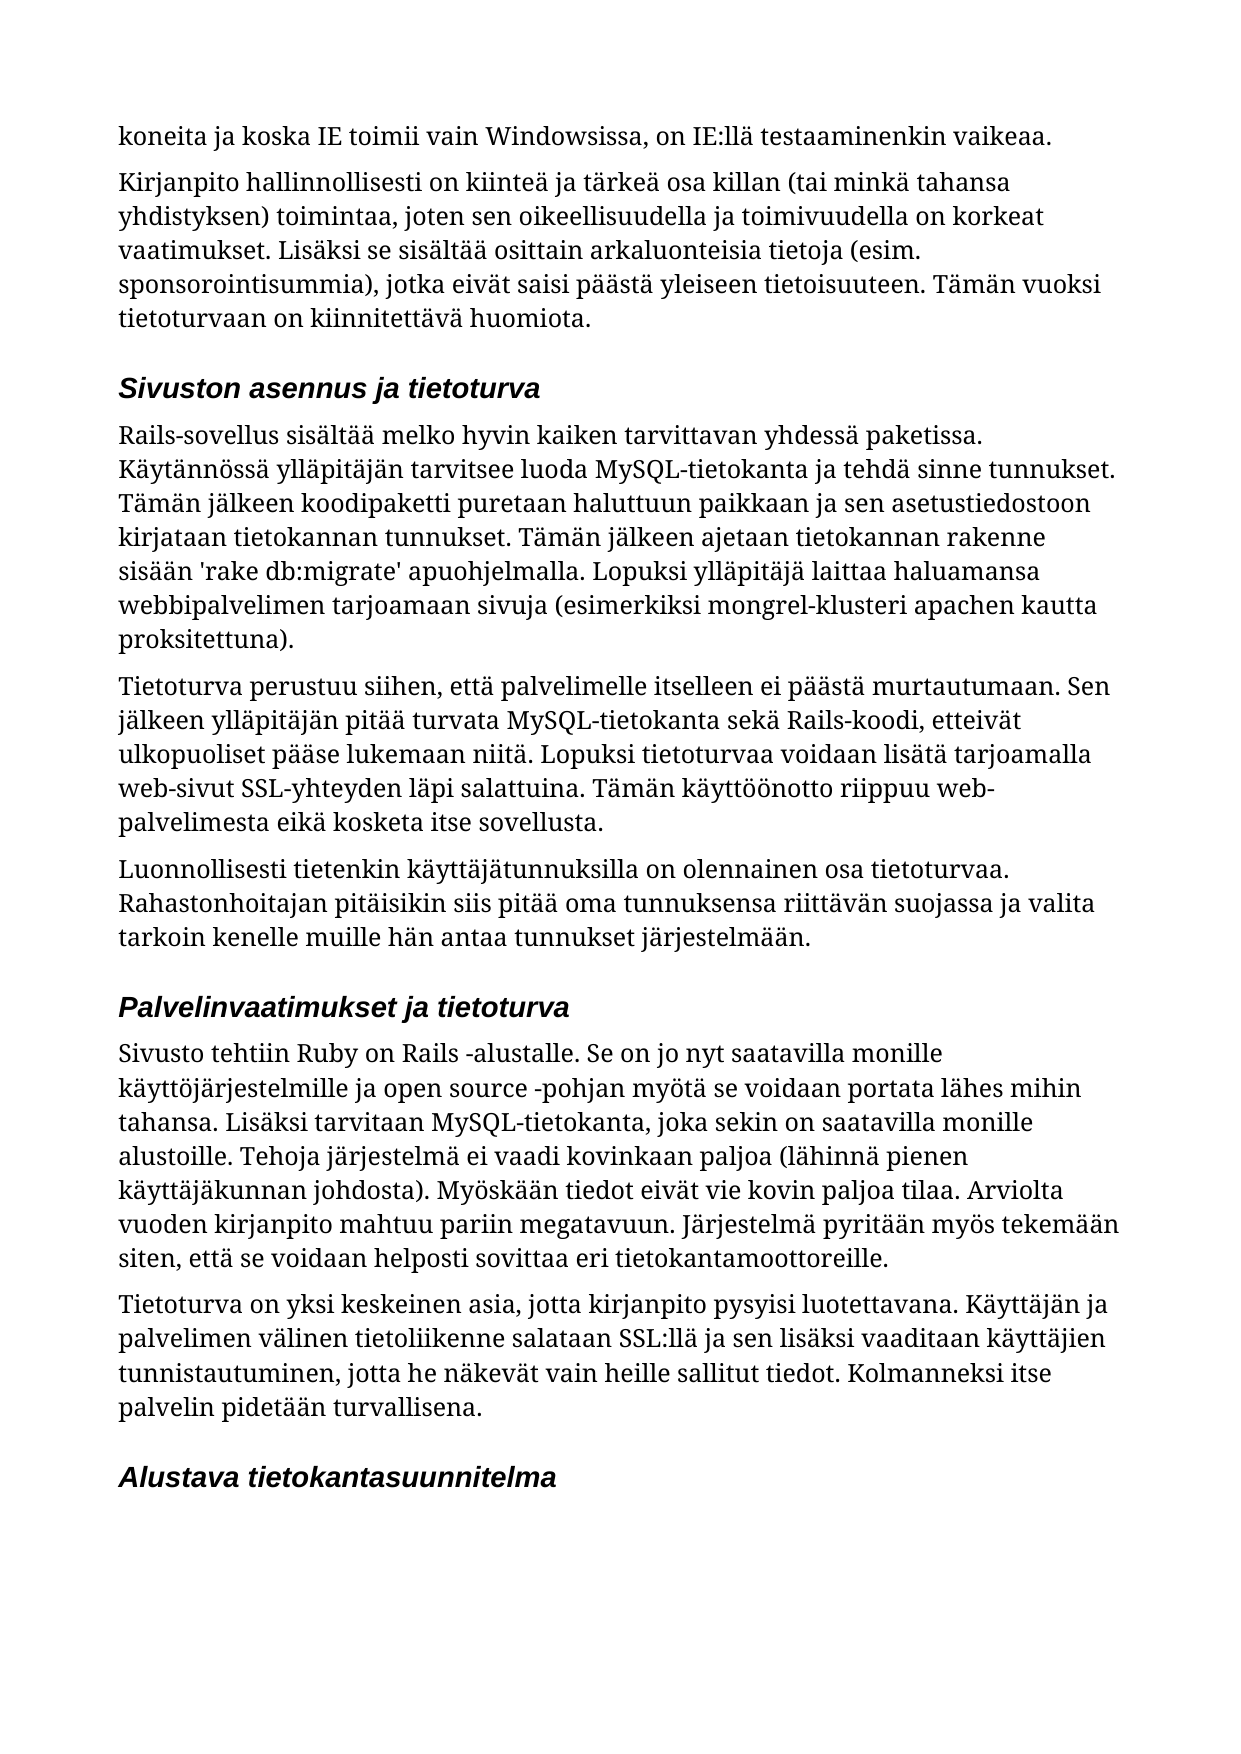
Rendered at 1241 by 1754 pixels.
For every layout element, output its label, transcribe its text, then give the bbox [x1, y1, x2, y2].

text koneita ja koska IE toimii vain Windowsissa, on IE:llä testaaminenkin vaikeaa. [118, 118, 1122, 152]
text Kirjanpito hallinnollisesti on kiinteä ja tärkeä osa killan (tai minkä tahansa yhdistyksen) toimintaa, joten sen oikeellisuudella ja toimivuudella on korkeat vaatimukset. Lisäksi se sisältää osittain arkaluonteisia tietoja (esim. sponsorointisummia), jotka eivät saisi päästä yleiseen tietoisuuteen. Tämän vuoksi tietoturvaan on kiinnitettävä huomiota. [118, 165, 1122, 335]
text Tietoturva on yksi keskeinen asia, jotta kirjanpito pysyisi luotettavana. Käyttäjän ja palvelimen välinen tietoliikenne salataan SSL:llä ja sen lisäksi vaaditaan käyttäjien tunnistautuminen, jotta he näkevät vain heille sallitut tiedot. Kolmanneksi itse palvelin pidetään turvallisena. [118, 1287, 1122, 1423]
text Rails-sovellus sisältää melko hyvin kaiken tarvittavan yhdessä paketissa. Käytännössä ylläpitäjän tarvitsee luoda MySQL-tietokanta ja tehdä sinne tunnukset. Tämän jälkeen koodipaketti puretaan haluttuun paikkaan ja sen asetustiedostoon kirjataan tietokannan tunnukset. Tämän jälkeen ajetaan tietokannan rakenne sisään 'rake db:migrate' apuohjelmalla. Lopuksi ylläpitäjä laittaa haluamansa webbipalvelimen tarjoamaan sivuja (esimerkiksi mongrel-klusteri apachen kautta proksitettuna). [118, 418, 1122, 656]
subtitle Palvelinvaatimukset ja tietoturva [118, 991, 1122, 1024]
text Sivusto tehtiin Ruby on Rails -alustalle. Se on jo nyt saatavilla monille käyttöjärjestelmille ja open source -pohjan myötä se voidaan portata lähes mihin tahansa. Lisäksi tarvitaan MySQL-tietokanta, joka sekin on saatavilla monille alustoille. Tehoja järjestelmä ei vaadi kovinkaan paljoa (lähinnä pienen käyttäjäkunnan johdosta). Myöskään tiedot eivät vie kovin paljoa tilaa. Arviolta vuoden kirjanpito mahtuu pariin megatavuun. Järjestelmä pyritään myös tekemään siten, että se voidaan helposti sovittaa eri tietokantamoottoreille. [118, 1036, 1122, 1274]
text Tietoturva perustuu siihen, että palvelimelle itselleen ei päästä murtautumaan. Sen jälkeen ylläpitäjän pitää turvata MySQL-tietokanta sekä Rails-koodi, etteivät ulkopuoliset pääse lukemaan niitä. Lopuksi tietoturvaa voidaan lisätä tarjoamalla web-sivut SSL-yhteyden läpi salattuina. Tämän käyttöönotto riippuu web-palvelimesta eikä kosketa itse sovellusta. [118, 668, 1122, 839]
subtitle Sivuston asennus ja tietoturva [118, 372, 1122, 405]
text Luonnollisesti tietenkin käyttäjätunnuksilla on olennainen osa tietoturvaa. Rahastonhoitajan pitäisikin siis pitää oma tunnuksensa riittävän suojassa ja valita tarkoin kenelle muille hän antaa tunnukset järjestelmään. [118, 851, 1122, 953]
subtitle Alustava tietokantasuunnitelma [118, 1461, 1122, 1493]
